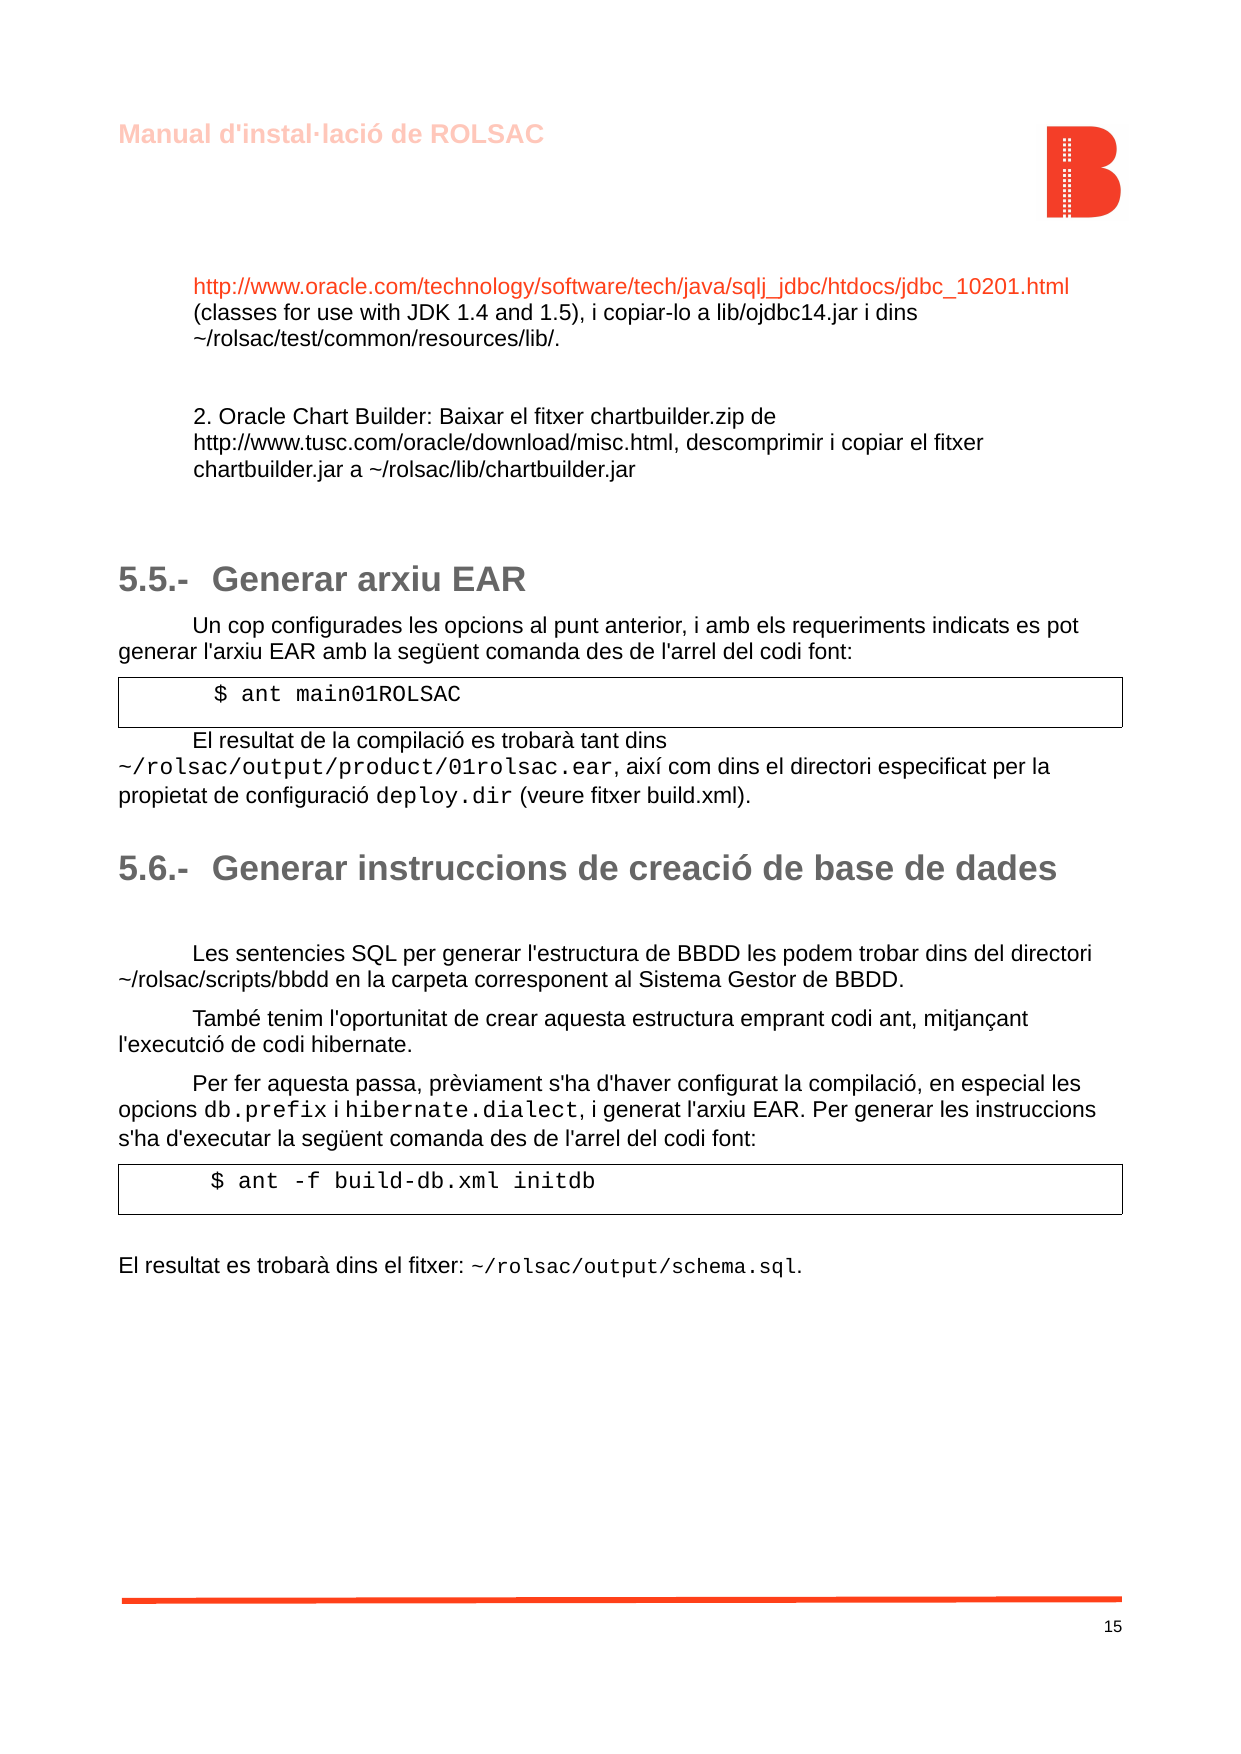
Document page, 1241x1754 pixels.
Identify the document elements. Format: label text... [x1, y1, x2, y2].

text Un cop configurades les opcions al punt anterior, i amb els requeriments indicats es pot generar l'arxiu EAR amb la següent comanda des de l'arrel del codi font: [118, 612, 1122, 664]
text El resultat de la compilació es trobarà tant dins ~/rolsac/output/product/01rolsac.ear, així com dins el directori especificat per la propietat de configuració deploy.dir (veure fitxer build.xml). [118, 728, 1122, 810]
table_header $ ant main01ROLSAC [119, 678, 1122, 727]
list http://www.oracle.com/technology/software/tech/java/sqlj_jdbc/htdocs/jdbc_10201.html (classes for use with JDK 1.4 and 1.5), i copiar-lo a lib/ojdbc14.jar i dins ~/rolsac/test/common/resources/lib/. [156, 273, 1122, 352]
subtitle Generar instruccions de creació de base de dades [118, 847, 1122, 888]
picture [1036, 124, 1130, 221]
text Les sentencies SQL per generar l'estructura de BBDD les podem trobar dins del directori ~/rolsac/scripts/bbdd en la carpeta corresponent al Sistema Gestor de BBDD. [118, 939, 1122, 992]
text També tenim l'oportunitat de crear aquesta estructura emprant codi ant, mitjançant l'executció de codi hibernate. [118, 1005, 1122, 1057]
text El resultat es trobarà dins el fitxer: ~/rolsac/output/schema.sql. [118, 1252, 1122, 1280]
list 2. Oracle Chart Builder: Baixar el fitxer chartbuilder.zip de http://www.tusc.com/oracle/download/misc.html, descomprimir i copiar el fitxer chartbuilder.jar a ~/rolsac/lib/chartbuilder.jar [156, 403, 1122, 482]
subtitle Generar arxiu EAR [118, 558, 1122, 599]
text Per fer aquesta passa, prèviament s'ha d'haver configurat la compilació, en especial les opcions db.prefix i hibernate.dialect, i generat l'arxiu EAR. Per generar les instruccions s'ha d'executar la següent comanda des de l'arrel del codi font: [118, 1070, 1122, 1151]
table_header $ ant -f build-db.xml initdb [119, 1165, 1122, 1213]
